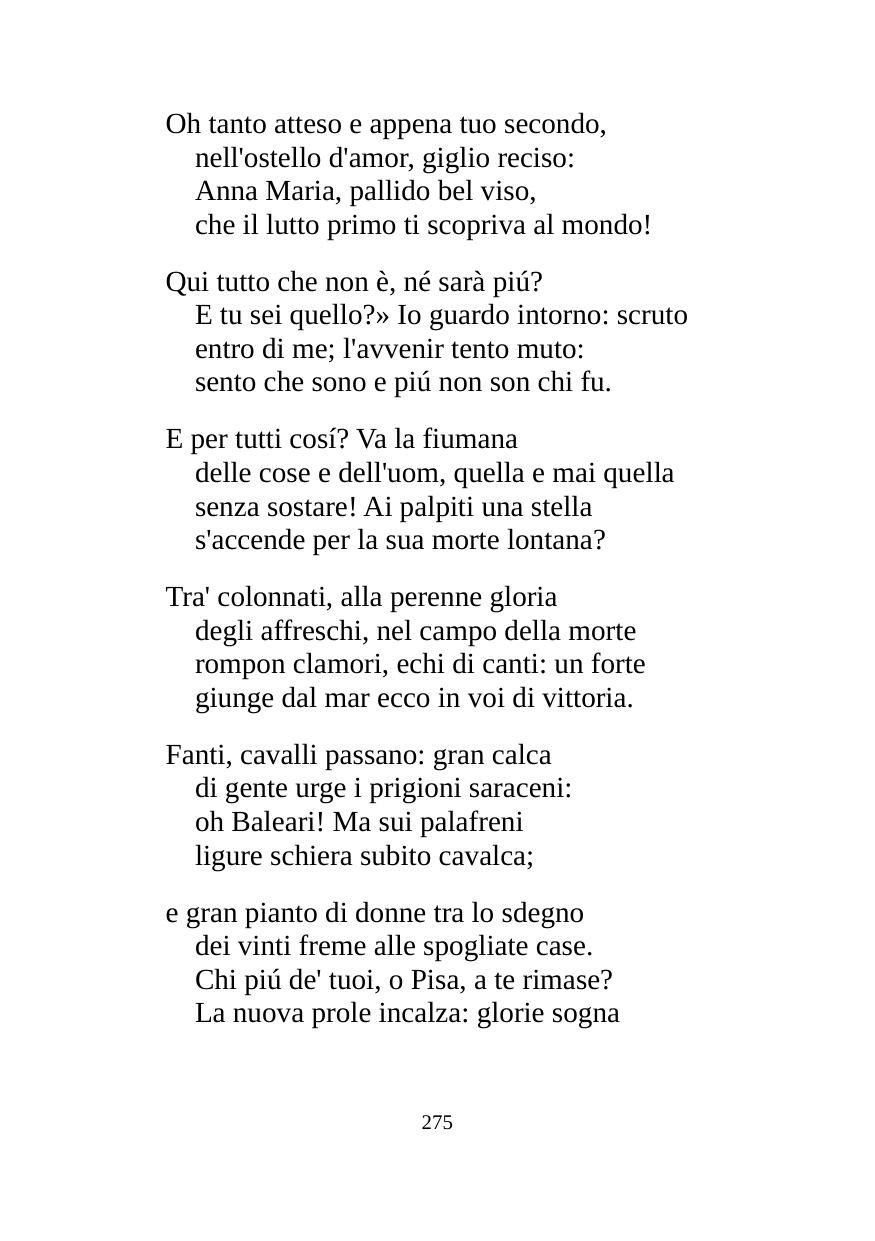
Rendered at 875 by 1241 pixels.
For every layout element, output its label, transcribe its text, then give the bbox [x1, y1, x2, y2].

text Tra' colonnati, alla perenne gloria degli affreschi, nel campo della morte rompon clamori, echi di canti: un forte giunge dal mar ecco in voi di vittoria. [165, 579, 768, 713]
text Oh tanto atteso e appena tuo secondo, nell'ostello d'amor, giglio reciso: Anna Maria, pallido bel viso, che il lutto primo ti scopriva al mondo! [165, 106, 768, 240]
text Qui tutto che non è, né sarà piú? E tu sei quello?» Io guardo intorno: scruto entro di me; l'avvenir tento muto: sento che sono e piú non son chi fu. [165, 264, 768, 398]
text e gran pianto di donne tra lo sdegno dei vinti freme alle spogliate case. Chi piú de' tuoi, o Pisa, a te rimase? La nuova prole incalza: glorie sogna [165, 895, 768, 1029]
text E per tutti cosí? Va la fiumana delle cose e dell'uom, quella e mai quella senza sostare! Ai palpiti una stella s'accende per la sua morte lontana? [165, 422, 768, 556]
text Fanti, cavalli passano: gran calca di gente urge i prigioni saraceni: oh Baleari! Ma sui palafreni ligure schiera subito cavalca; [165, 737, 768, 871]
